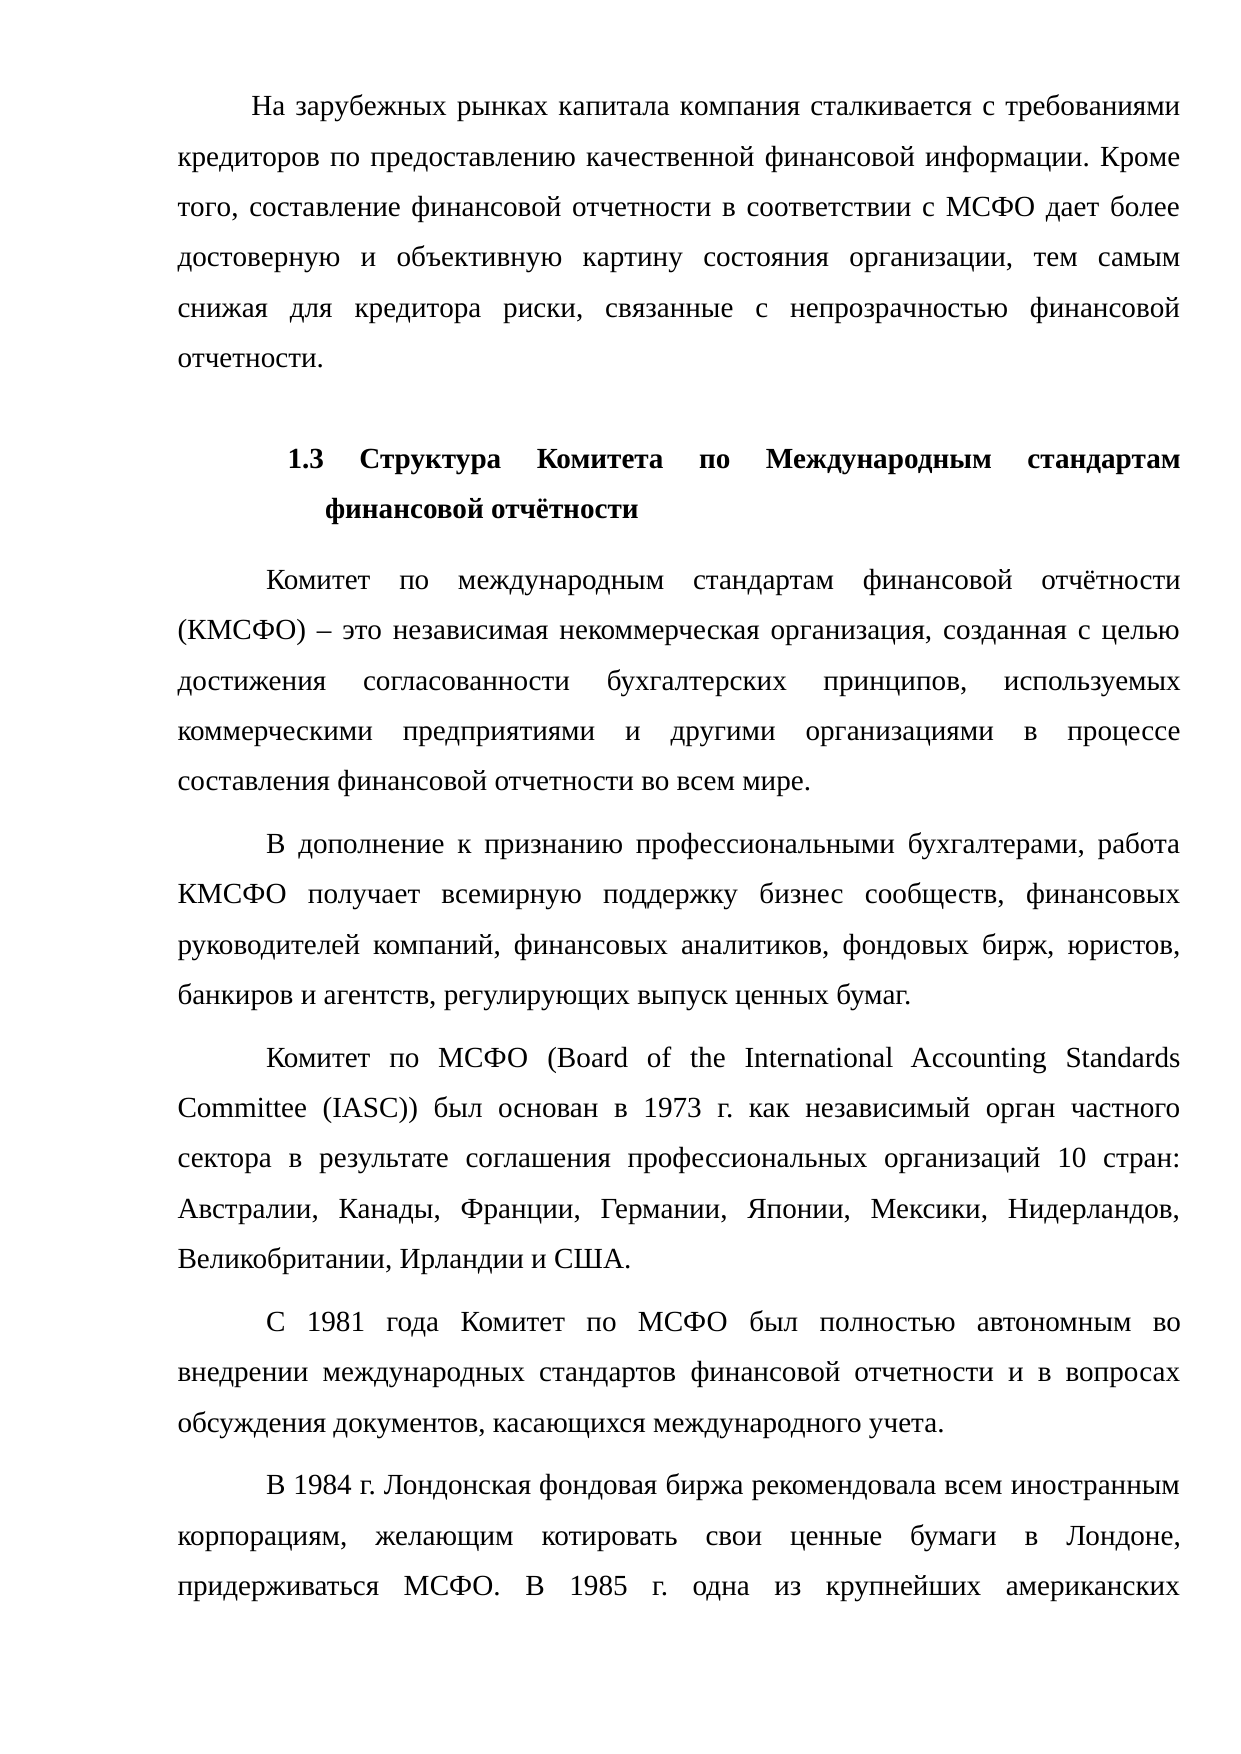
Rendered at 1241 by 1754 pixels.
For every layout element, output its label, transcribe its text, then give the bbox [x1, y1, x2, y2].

text В дополнение к признанию профессиональными бухгалтерами, работа КМСФО получает всемирную поддержку бизнес сообществ, финансовых руководителей компаний, финансовых аналитиков, фондовых бирж, юристов, банкиров и агентств, регулирующих выпуск ценных бумаг. [177, 826, 1181, 1011]
text 1.3 Структура Комитета по Международным стандартам финансовой отчётности [287, 441, 1181, 524]
text В 1984 г. Лондонская фондовая биржа рекомендовала всем иностранным корпорациям, желающим котировать свои ценные бумаги в Лондоне, придерживаться МСФО. В 1985 г. одна из крупнейших американских [177, 1467, 1181, 1602]
text На зарубежных рынках капитала компания сталкивается с требованиями кредиторов по предоставлению качественной финансовой информации. Кроме того, составление финансовой отчетности в соответствии с МСФО дает более достоверную и объективную картину состояния организации, тем самым снижая для кредитора риски, связанные с непрозрачностью финансовой отчетности. [177, 88, 1181, 374]
text С 1981 года Комитет по МСФО был полностью автономным во внедрении международных стандартов финансовой отчетности и в вопросах обсуждения документов, касающихся международного учета. [177, 1304, 1181, 1438]
text Комитет по международным стандартам финансовой отчётности (КМСФО) – это независимая некоммерческая организация, созданная с целью достижения согласованности бухгалтерских принципов, используемых коммерческими предприятиями и другими организациями в процессе составления финансовой отчетности во всем мире. [177, 562, 1181, 797]
text Комитет по МСФО (Board of the International Accounting Standards Committee (IASC)) был основан в 1973 г. как независимый орган частного сектора в результате соглашения профессиональных организаций 10 стран: Австралии, Канады, Франции, Германии, Японии, Мексики, Нидерландов, Великобритании, Ирландии и США. [177, 1040, 1181, 1275]
